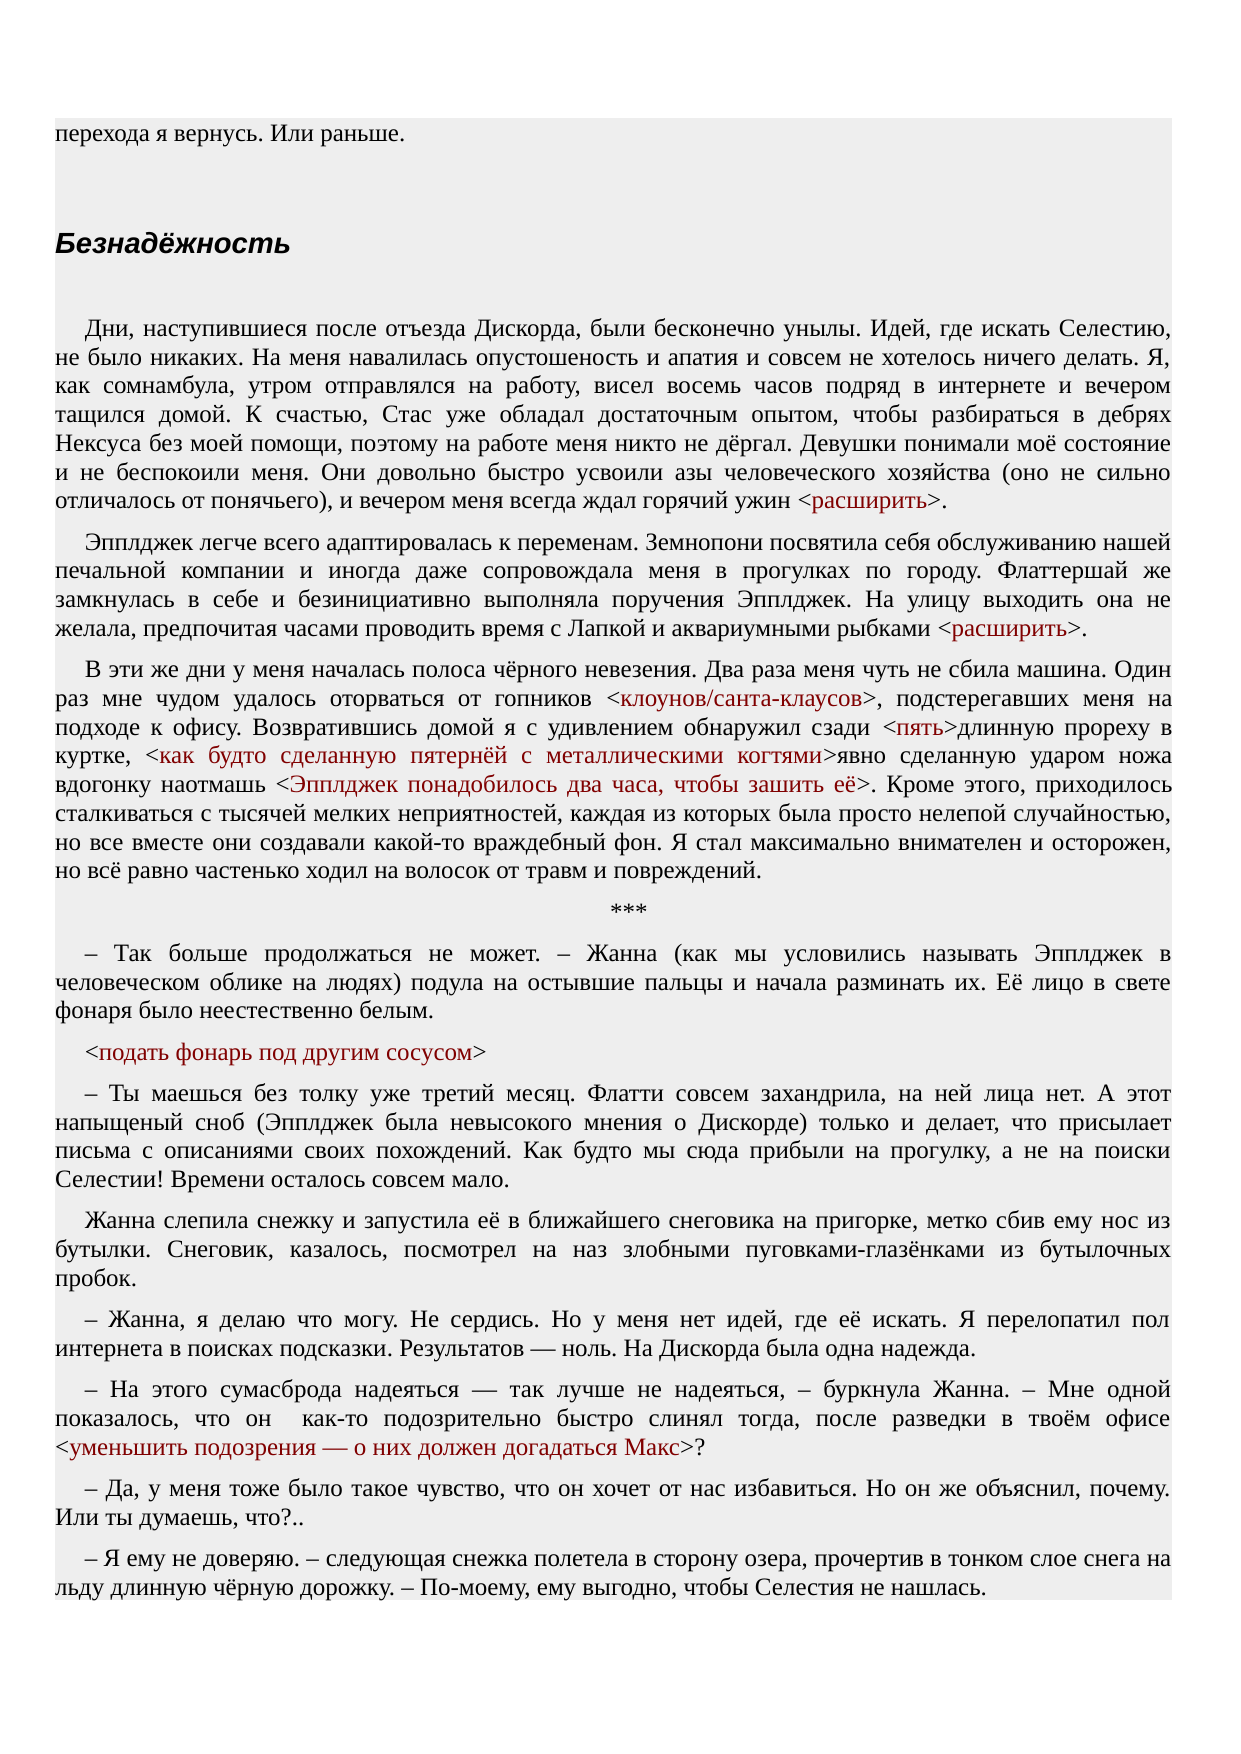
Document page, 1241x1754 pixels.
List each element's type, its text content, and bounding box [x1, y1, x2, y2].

text <подать фонарь под другим сосусом> [55, 1037, 1172, 1065]
text – Я ему не доверяю. – следующая снежка полетела в сторону озера, прочертив в тонком слое снега на льду длинную чёрную дорожку. – По-моему, ему выгодно, чтобы Селестия не нашлась. [55, 1543, 1172, 1600]
text Дни, наступившиеся после отъезда Дискорда, были бесконечно унылы. Идей, где искать Селестию, не было никаких. На меня навалилась опустошеность и апатия и совсем не хотелось ничего делать. Я, как сомнамбула, утром отправлялся на работу, висел восемь часов подряд в интернете и вечером тащился домой. К счастью, Стас уже обладал достаточным опытом, чтобы разбираться в дебрях Нексуса без моей помощи, поэтому на работе меня никто не дёргал. Девушки понимали моё состояние и не беспокоили меня. Они довольно быстро усвоили азы человеческого хозяйства (оно не сильно отличалось от понячьего), и вечером меня всегда ждал горячий ужин <расширить>. [55, 313, 1172, 514]
text – Так больше продолжаться не может. – Жанна (как мы условились называть Эпплджек в человеческом облике на людях) подула на остывшие пальцы и начала разминать их. Её лицо в свете фонаря было неестественно белым. [55, 938, 1172, 1024]
text перехода я вернусь. Или раньше. [55, 118, 1172, 147]
text – На этого сумасброда надеяться — так лучше не надеяться, – буркнула Жанна. – Мне одной показалось, что он как-то подозрительно быстро слинял тогда, после разведки в твоём офисе <уменьшить подозрения — о них должен догадаться Макс>? [55, 1374, 1172, 1460]
text Эпплджек легче всего адаптировалась к переменам. Земнопони посвятила себя обслуживанию нашей печальной компании и иногда даже сопровождала меня в прогулках по городу. Флаттершай же замкнулась в себе и безинициативно выполняла поручения Эпплджек. На улицу выходить она не желала, предпочитая часами проводить время с Лапкой и аквариумными рыбками <расширить>. [55, 527, 1172, 642]
text – Да, у меня тоже было такое чувство, что он хочет от нас избавиться. Но он же объяснил, почему. Или ты думаешь, что?.. [55, 1473, 1172, 1530]
text *** [55, 897, 1172, 925]
text – Жанна, я делаю что могу. Не сердись. Но у меня нет идей, где её искать. Я перелопатил пол интернета в поисках подсказки. Результатов — ноль. На Дискорда была одна надежда. [55, 1304, 1172, 1362]
text В эти же дни у меня началась полоса чёрного невезения. Два раза меня чуть не сбила машина. Один раз мне чудом удалось оторваться от гопников <клоунов/санта-клаусов>, подстерегавших меня на подходе к офису. Возвратившись домой я с удивлением обнаружил сзади <пять>длинную прореху в куртке, <как будто сделанную пятернёй с металлическими когтями>явно сделанную ударом ножа вдогонку наотмашь <Эпплджек понадобилось два часа, чтобы зашить её>. Кроме этого, приходилось сталкиваться с тысячей мелких неприятностей, каждая из которых была просто нелепой случайностью, но все вместе они создавали какой-то враждебный фон. Я стал максимально внимателен и осторожен, но всё равно частенько ходил на волосок от травм и повреждений. [55, 654, 1172, 884]
subtitle Безнадёжность [55, 226, 1172, 259]
text – Ты маешься без толку уже третий месяц. Флатти совсем захандрила, на ней лица нет. А этот напыщеный сноб (Эпплджек была невысокого мнения о Дискорде) только и делает, что присылает письма с описаниями своих похождений. Как будто мы сюда прибыли на прогулку, а не на поиски Селестии! Времени осталось совсем мало. [55, 1078, 1172, 1193]
text Жанна слепила снежку и запустила её в ближайшего снеговика на пригорке, метко сбив ему нос из бутылки. Снеговик, казалось, посмотрел на наз злобными пуговками-глазёнками из бутылочных пробок. [55, 1205, 1172, 1292]
